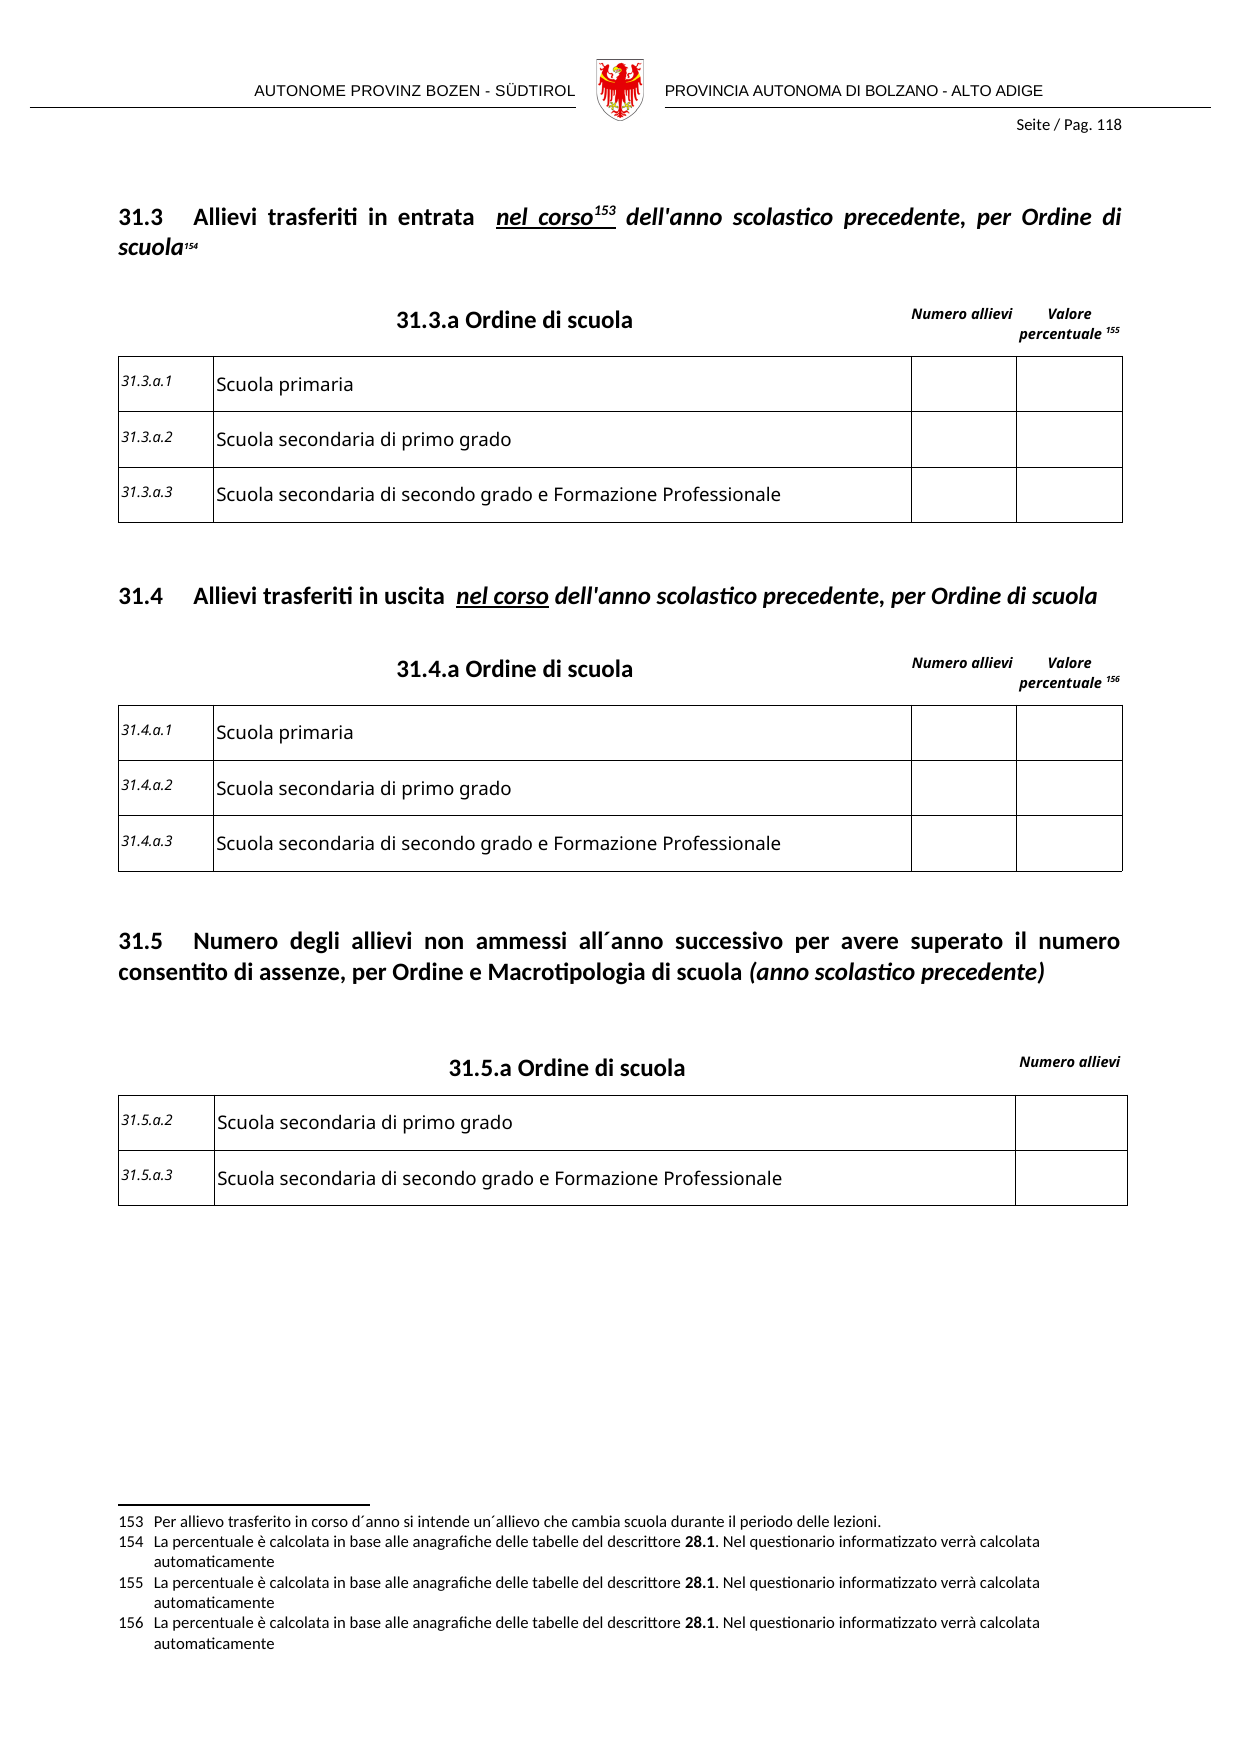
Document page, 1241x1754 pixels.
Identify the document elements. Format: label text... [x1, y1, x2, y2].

table_cell [1017, 357, 1122, 411]
table_cell [1016, 1151, 1127, 1205]
text Per allievo trasferito in corso d´anno si intende un´allievo che cambia scuola durante il periodo delle lezioni. [118, 1511, 1122, 1531]
table_cell [1016, 1096, 1127, 1150]
text 31.3 Allievi trasferiti in entrata nel corso dell'anno scolastico precedente, per Ordine di scuola [118, 201, 1122, 262]
table_cell Scuola secondaria di secondo grado e Formazione Professionale [214, 468, 911, 522]
table_cell Scuola primaria [214, 706, 911, 760]
table_cell Scuola secondaria di secondo grado e Formazione Professionale [215, 1151, 1015, 1205]
table_header Numero allievi [911, 641, 1017, 704]
table_cell 31.5.a.2 [119, 1096, 214, 1150]
table_cell 31.5.a.3 [119, 1151, 214, 1205]
table_cell Scuola secondaria di primo grado [215, 1096, 1015, 1150]
table_cell [912, 468, 1016, 522]
table_cell Scuola secondaria di primo grado [214, 761, 911, 815]
table_cell Scuola secondaria di primo grado [214, 412, 911, 467]
table_header Valore percentuale [1017, 293, 1122, 356]
table_cell [912, 816, 1016, 871]
picture [596, 59, 644, 121]
table_cell 31.4.a.3 [119, 816, 213, 871]
text La percentuale è calcolata in base alle anagrafiche delle tabelle del descrittore 28.1. Nel questionario informatizzato verrà calcolata automaticamente [118, 1531, 1122, 1572]
table_cell [912, 761, 1016, 815]
table_cell [912, 706, 1016, 760]
table_header 31.3.a Ordine di scuola [118, 293, 911, 356]
table_cell [1017, 816, 1122, 871]
text 31.4 Allievi trasferiti in uscita nel corso dell'anno scolastico precedente, per Ordine di scuola [118, 580, 1122, 611]
table_cell 31.4.a.1 [119, 706, 213, 760]
table_header Valore percentuale [1017, 641, 1122, 704]
table_cell [1017, 706, 1122, 760]
table_cell 31.3.a.1 [119, 357, 213, 411]
table_header 31.5.a Ordine di scuola [118, 1040, 1016, 1094]
table_cell 31.3.a.3 [119, 468, 213, 522]
table_cell [1017, 412, 1122, 467]
table_cell [912, 412, 1016, 467]
table_cell Scuola primaria [214, 357, 911, 411]
table_cell [1017, 468, 1122, 522]
text 31.5 Numero degli allievi non ammessi all´anno successivo per avere superato il numero consentito di assenze, per Ordine e Macrotipologia di scuola (anno scolastico precedente) [118, 925, 1122, 986]
table_header Numero allievi [911, 293, 1017, 356]
table_cell 31.4.a.2 [119, 761, 213, 815]
table_cell Scuola secondaria di secondo grado e Formazione Professionale [214, 816, 911, 871]
table_header Numero allievi [1016, 1040, 1127, 1094]
table_cell 31.3.a.2 [119, 412, 213, 467]
table_cell [1017, 761, 1122, 815]
table_cell [912, 357, 1016, 411]
table_header 31.4.a Ordine di scuola [118, 641, 911, 704]
